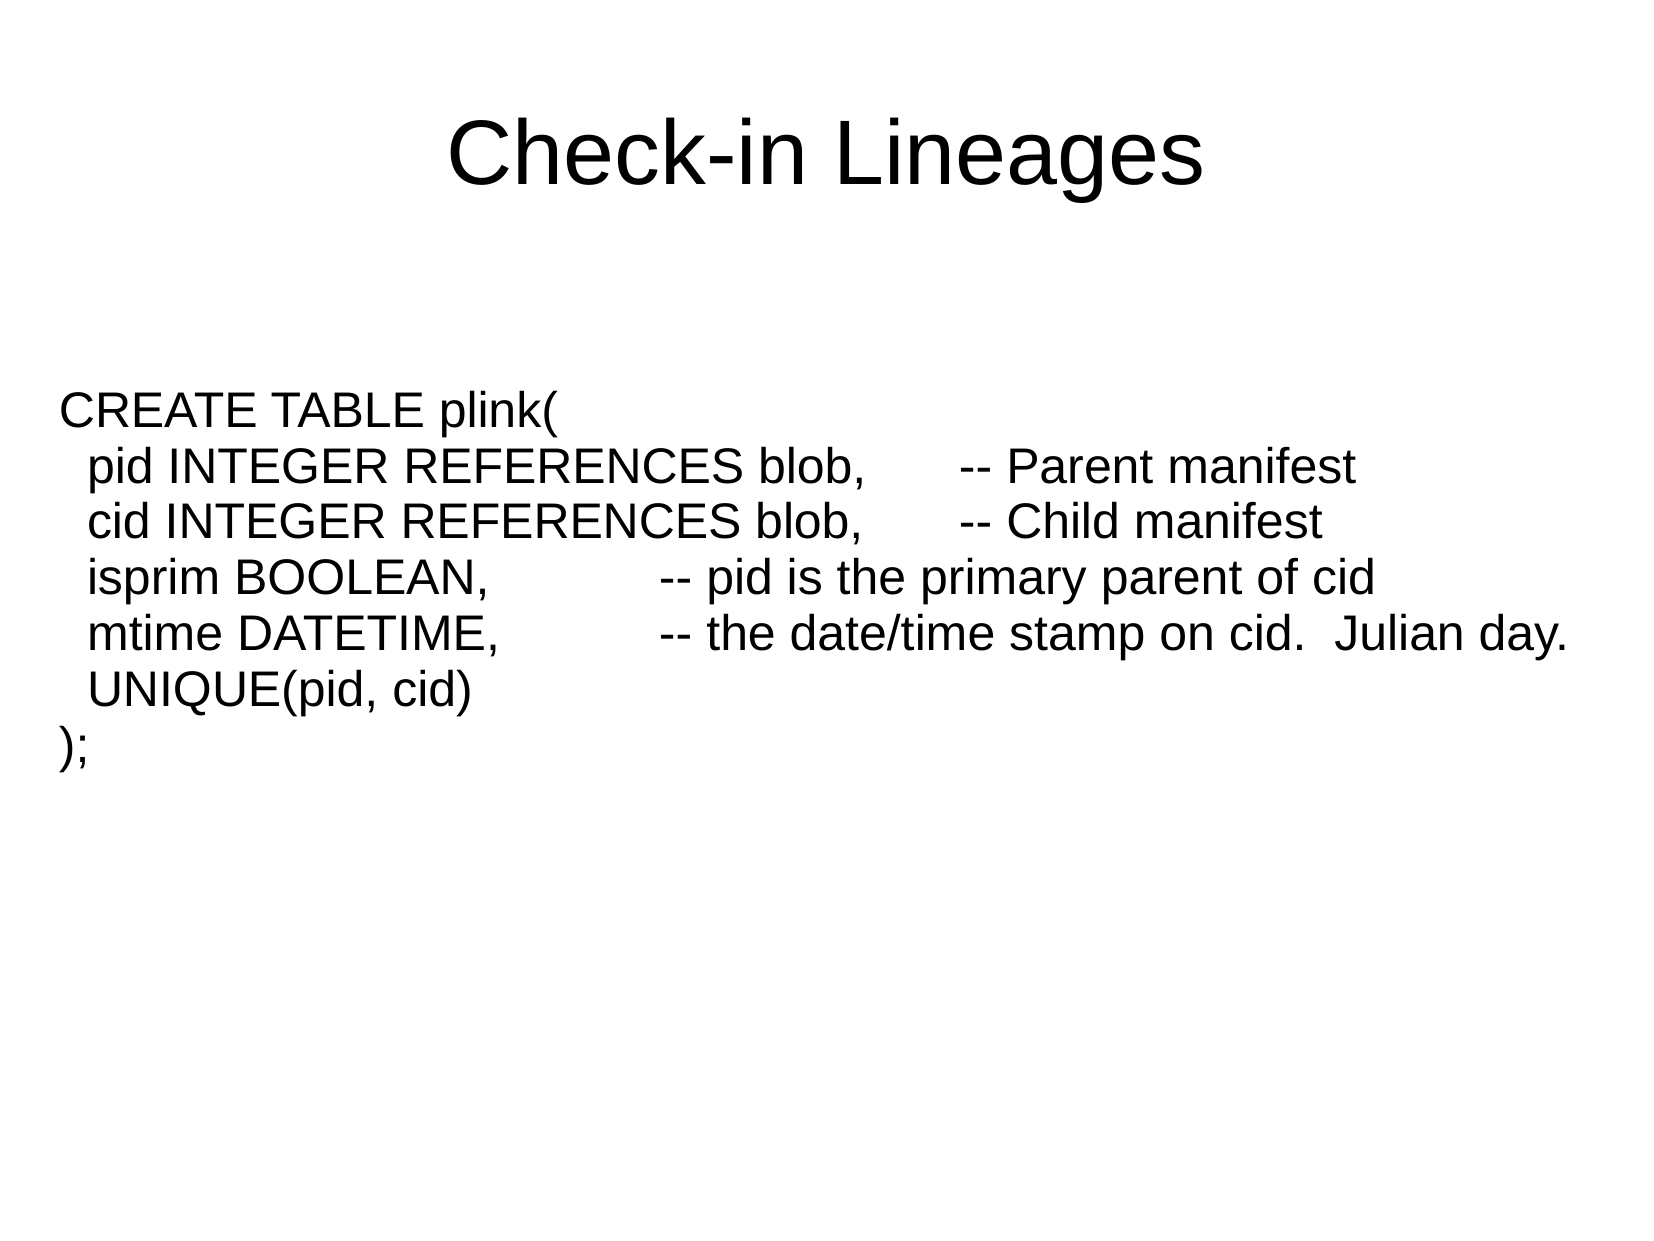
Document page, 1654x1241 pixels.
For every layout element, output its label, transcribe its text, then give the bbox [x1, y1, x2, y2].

text_box CREATE TABLE plink( pid INTEGER REFERENCES blob, -- Parent manifest cid INTEGER REFERENCES blob, -- Child manifest isprim BOOLEAN, -- pid is the primary parent of cid mtime DATETIME, -- the date/time stamp on cid. Julian day. UNIQUE(pid, cid) ); [44, 374, 1586, 781]
title Check-in Lineages [82, 49, 1571, 257]
